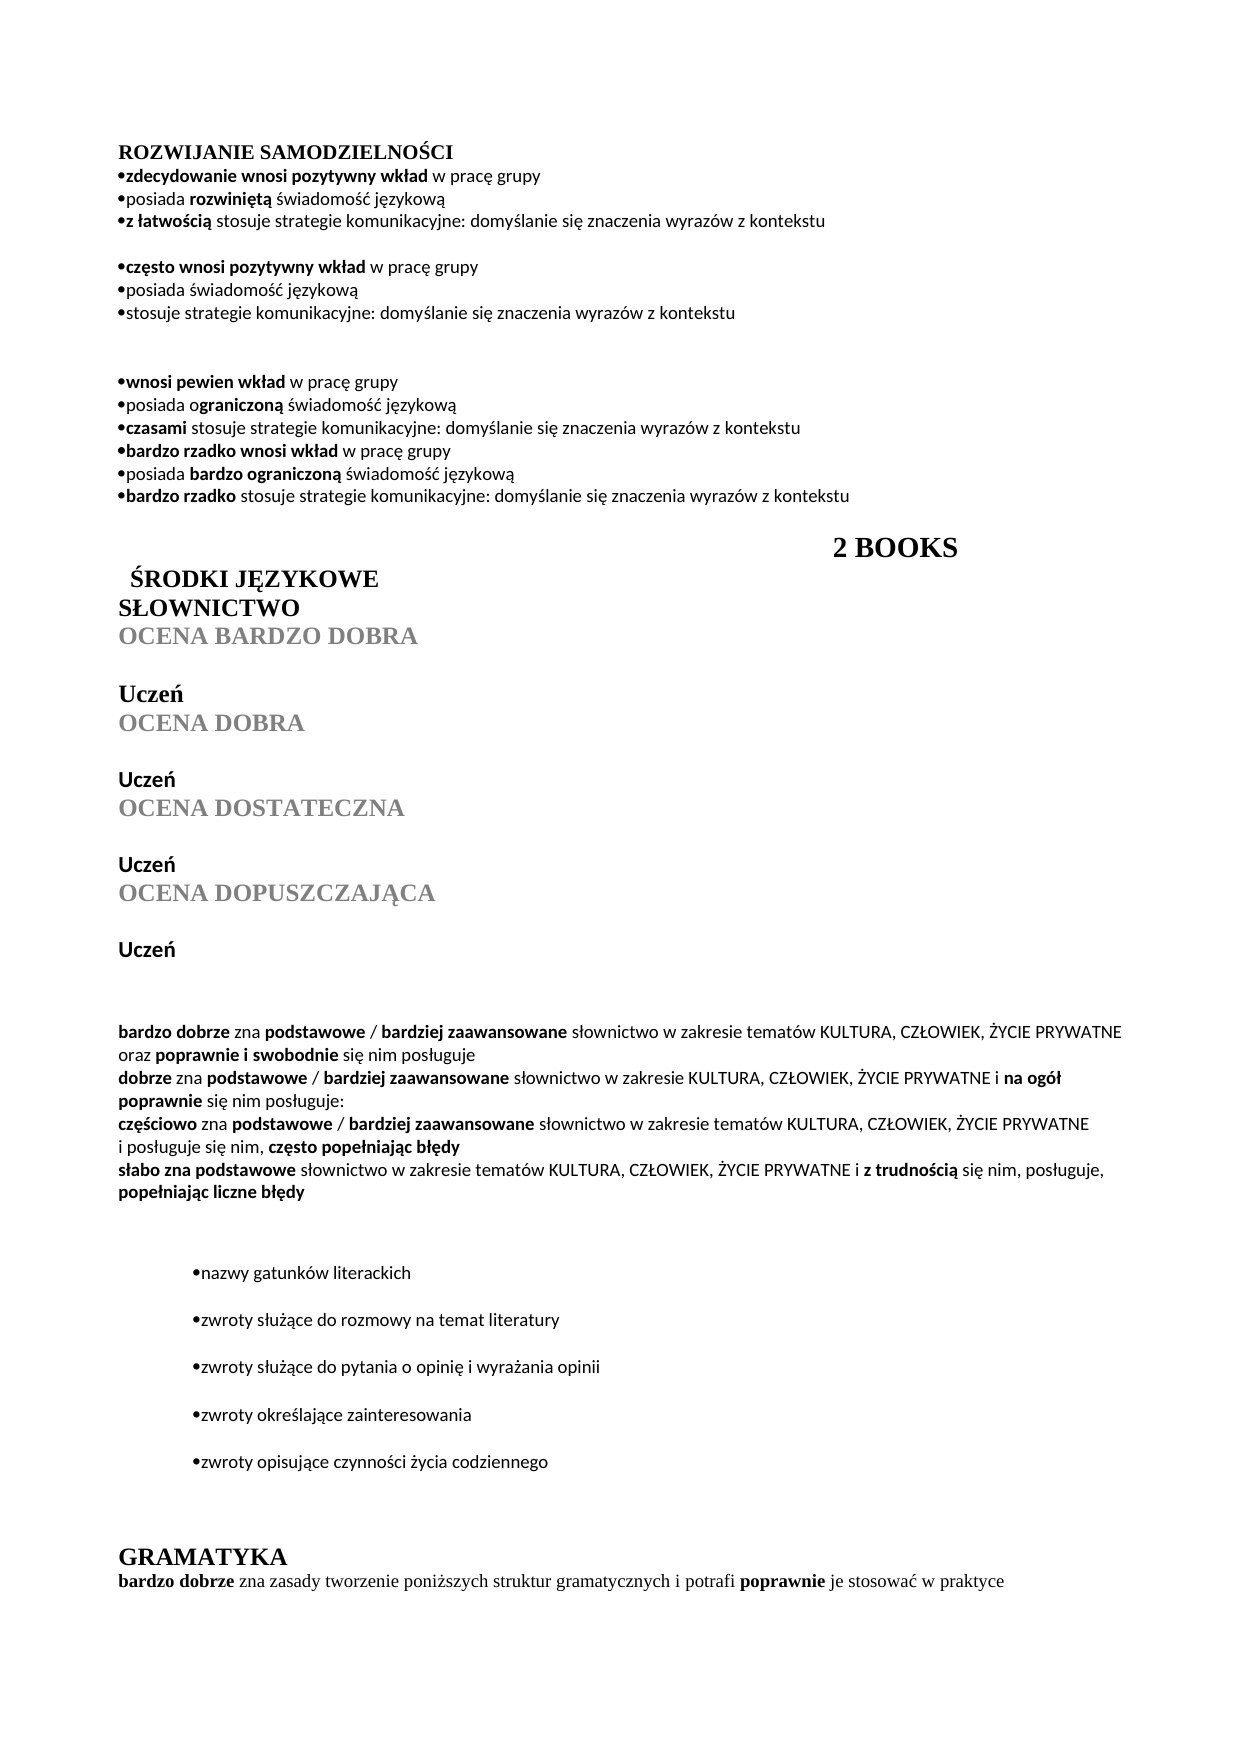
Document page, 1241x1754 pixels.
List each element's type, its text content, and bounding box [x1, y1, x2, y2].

text OCENA DOPUSZCZAJĄCA [118, 878, 1122, 907]
text Uczeń [118, 935, 1122, 963]
text SŁOWNICTWO [118, 593, 1122, 621]
text dobrze zna podstawowe / bardziej zaawansowane słownictwo w zakresie KULTURA, CZŁOWIEK, ŻYCIE PRYWATNE i na ogół poprawnie się nim posługuje: [118, 1066, 1122, 1112]
list czasami stosuje strategie komunikacyjne: domyślanie się znaczenia wyrazów z kontekstu [118, 416, 1122, 439]
list posiada świadomość językową [118, 278, 1122, 301]
list zdecydowanie wnosi pozytywny wkład w pracę grupy [118, 164, 1122, 187]
text OCENA DOBRA [118, 708, 1122, 736]
list posiada ograniczoną świadomość językową [118, 393, 1122, 416]
text OCENA BARDZO DOBRA [118, 621, 1122, 650]
text częściowo zna podstawowe / bardziej zaawansowane słownictwo w zakresie tematów KULTURA, CZŁOWIEK, ŻYCIE PRYWATNE i posługuje się nim, często popełniając błędy [118, 1112, 1122, 1158]
text GRAMATYKA [118, 1542, 1122, 1570]
list posiada bardzo ograniczoną świadomość językową [118, 462, 1122, 484]
list bardzo rzadko stosuje strategie komunikacyjne: domyślanie się znaczenia wyrazów z kontekstu [118, 484, 1122, 507]
list często wnosi pozytywny wkład w pracę grupy [118, 255, 1122, 278]
list stosuje strategie komunikacyjne: domyślanie się znaczenia wyrazów z kontekstu [118, 301, 1122, 324]
list zwroty określające zainteresowania [193, 1403, 1122, 1426]
list zwroty opisujące czynności życia codziennego [193, 1450, 1122, 1473]
list posiada rozwiniętą świadomość językową [118, 187, 1122, 209]
text Uczeń [118, 850, 1122, 878]
text bardzo dobrze zna zasady tworzenie poniższych struktur gramatycznych i potrafi poprawnie je stosować w praktyce [118, 1570, 1122, 1592]
text bardzo dobrze zna podstawowe / bardziej zaawansowane słownictwo w zakresie tematów KULTURA, CZŁOWIEK, ŻYCIE PRYWATNE oraz poprawnie i swobodnie się nim posługuje [118, 1020, 1122, 1066]
text ROZWIJANIE SAMODZIELNOŚCI [118, 140, 1122, 164]
list wnosi pewien wkład w pracę grupy [118, 370, 1122, 393]
text Uczeń [118, 765, 1122, 793]
list zwroty służące do rozmowy na temat literatury [193, 1308, 1122, 1331]
list bardzo rzadko wnosi wkład w pracę grupy [118, 439, 1122, 462]
text OCENA DOSTATECZNA [118, 793, 1122, 822]
text ŚRODKI JĘZYKOWE [130, 564, 1110, 593]
text słabo zna podstawowe słownictwo w zakresie tematów KULTURA, CZŁOWIEK, ŻYCIE PRYWATNE i z trudnością się nim, posługuje, popełniając liczne błędy [118, 1158, 1122, 1204]
list z łatwością stosuje strategie komunikacyjne: domyślanie się znaczenia wyrazów z kontekstu [118, 209, 1122, 232]
text Uczeń [118, 679, 1122, 708]
list nazwy gatunków literackich [193, 1261, 1122, 1284]
list zwroty służące do pytania o opinię i wyrażania opinii [193, 1356, 1122, 1378]
text 2 BOOKS [118, 530, 1122, 564]
